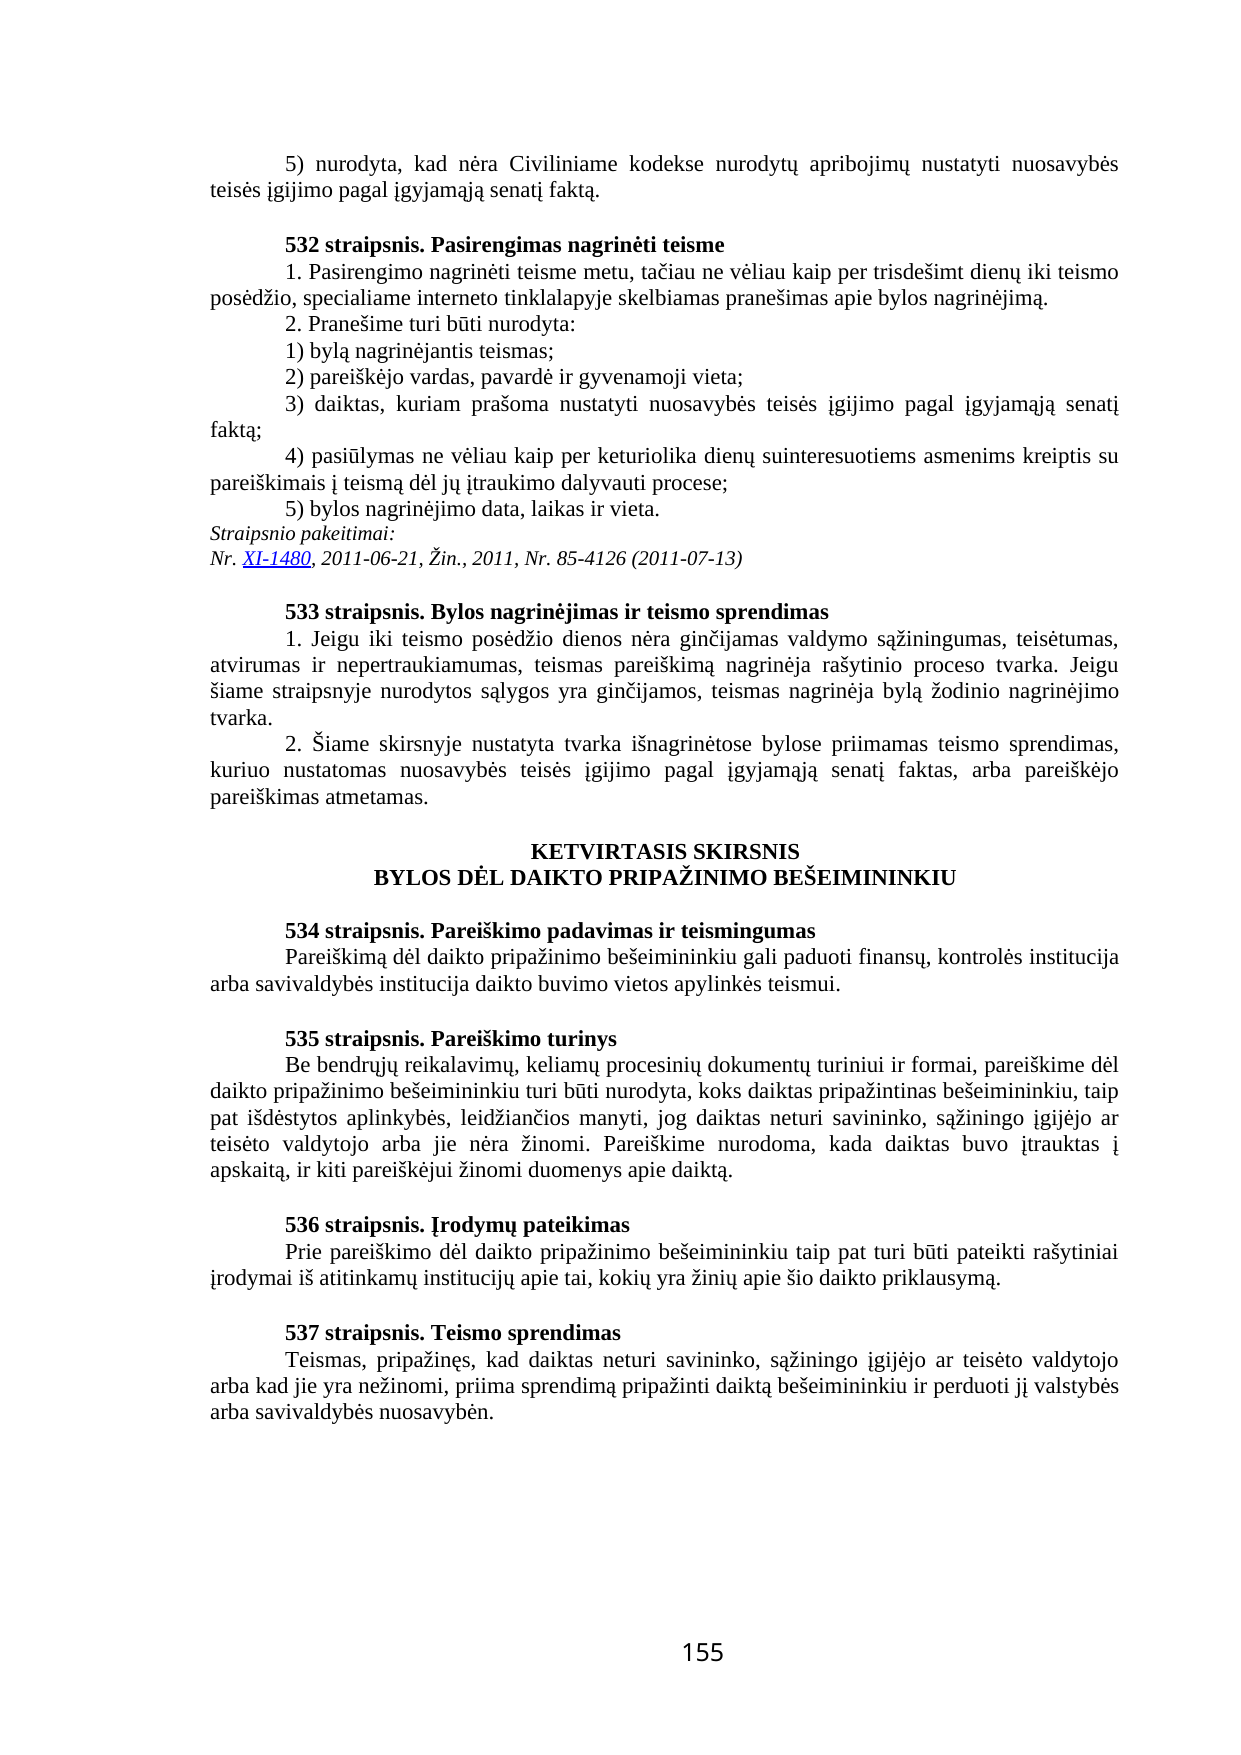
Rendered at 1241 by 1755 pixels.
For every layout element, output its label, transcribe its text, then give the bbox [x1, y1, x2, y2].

text 533 straipsnis. Bylos nagrinėjimas ir teismo sprendimas [210, 598, 1120, 624]
text BYLOS DĖL DaiKTO pripažinimO bešeimininkiu [210, 864, 1120, 891]
text 5) bylos nagrinėjimo data, laikas ir vieta. [210, 495, 1120, 521]
text 1. Pasirengimo nagrinėti teisme metu, tačiau ne vėliau kaip per trisdešimt dienų iki teismo posėdžio, specialiame interneto tinklalapyje skelbiamas pranešimas apie bylos nagrinėjimą. [210, 258, 1120, 311]
text Pareiškimą dėl daikto pripažinimo bešeimininkiu gali paduoti finansų, kontrolės institucija arba savivaldybės institucija daikto buvimo vietos apylinkės teismui. [210, 943, 1120, 996]
text Ketvirtasis skirsnis [210, 838, 1120, 864]
text 2. Šiame skirsnyje nustatyta tvarka išnagrinėtose bylose priimamas teismo sprendimas, kuriuo nustatomas nuosavybės teisės įgijimo pagal įgyjamąją senatį faktas, arba pareiškėjo pareiškimas atmetamas. [210, 730, 1120, 809]
text 2) pareiškėjo vardas, pavardė ir gyvenamoji vieta; [210, 363, 1120, 389]
text 534 straipsnis. Pareiškimo padavimas ir teismingumas [210, 917, 1120, 943]
text Prie pareiškimo dėl daikto pripažinimo bešeimininkiu taip pat turi būti pateikti rašytiniai įrodymai iš atitinkamų institucijų apie tai, kokių yra žinių apie šio daikto priklausymą. [210, 1238, 1120, 1291]
text Straipsnio pakeitimai: [210, 521, 1120, 545]
text 3) daiktas, kuriam prašoma nustatyti nuosavybės teisės įgijimo pagal įgyjamąją senatį faktą; [210, 389, 1120, 442]
text 1. Jeigu iki teismo posėdžio dienos nėra ginčijamas valdymo sąžiningumas, teisėtumas, atvirumas ir nepertraukiamumas, teismas pareiškimą nagrinėja rašytinio proceso tvarka. Jeigu šiame straipsnyje nurodytos sąlygos yra ginčijamos, teismas nagrinėja bylą žodinio nagrinėjimo tvarka. [210, 624, 1120, 730]
text 537 straipsnis. Teismo sprendimas [210, 1319, 1120, 1346]
text Teismas, pripažinęs, kad daiktas neturi savininko, sąžiningo įgijėjo ar teisėto valdytojo arba kad jie yra nežinomi, priima sprendimą pripažinti daiktą bešeimininkiu ir perduoti jį valstybės arba savivaldybės nuosavybėn. [210, 1346, 1120, 1425]
text 4) pasiūlymas ne vėliau kaip per keturiolika dienų suinteresuotiems asmenims kreiptis su pareiškimais į teismą dėl jų įtraukimo dalyvauti procese; [210, 442, 1120, 495]
text Nr. XI-1480, 2011-06-21, Žin., 2011, Nr. 85-4126 (2011-07-13) [210, 545, 1120, 569]
text 2. Pranešime turi būti nurodyta: [210, 311, 1120, 337]
text Be bendrųjų reikalavimų, keliamų procesinių dokumentų turiniui ir formai, pareiškime dėl daikto pripažinimo bešeimininkiu turi būti nurodyta, koks daiktas pripažintinas bešeimininkiu, taip pat išdėstytos aplinkybės, leidžiančios manyti, jog daiktas neturi savininko, sąžiningo įgijėjo ar teisėto valdytojo arba jie nėra žinomi. Pareiškime nurodoma, kada daiktas buvo įtrauktas į apskaitą, ir kiti pareiškėjui žinomi duomenys apie daiktą. [210, 1051, 1120, 1183]
text 532 straipsnis. Pasirengimas nagrinėti teisme [210, 231, 1120, 258]
text 1) bylą nagrinėjantis teismas; [210, 337, 1120, 363]
text 535 straipsnis. Pareiškimo turinys [210, 1025, 1120, 1051]
text 536 straipsnis. Įrodymų pateikimas [210, 1212, 1120, 1238]
text 5) nurodyta, kad nėra Civiliniame kodekse nurodytų apribojimų nustatyti nuosavybės teisės įgijimo pagal įgyjamąją senatį faktą. [210, 150, 1120, 203]
